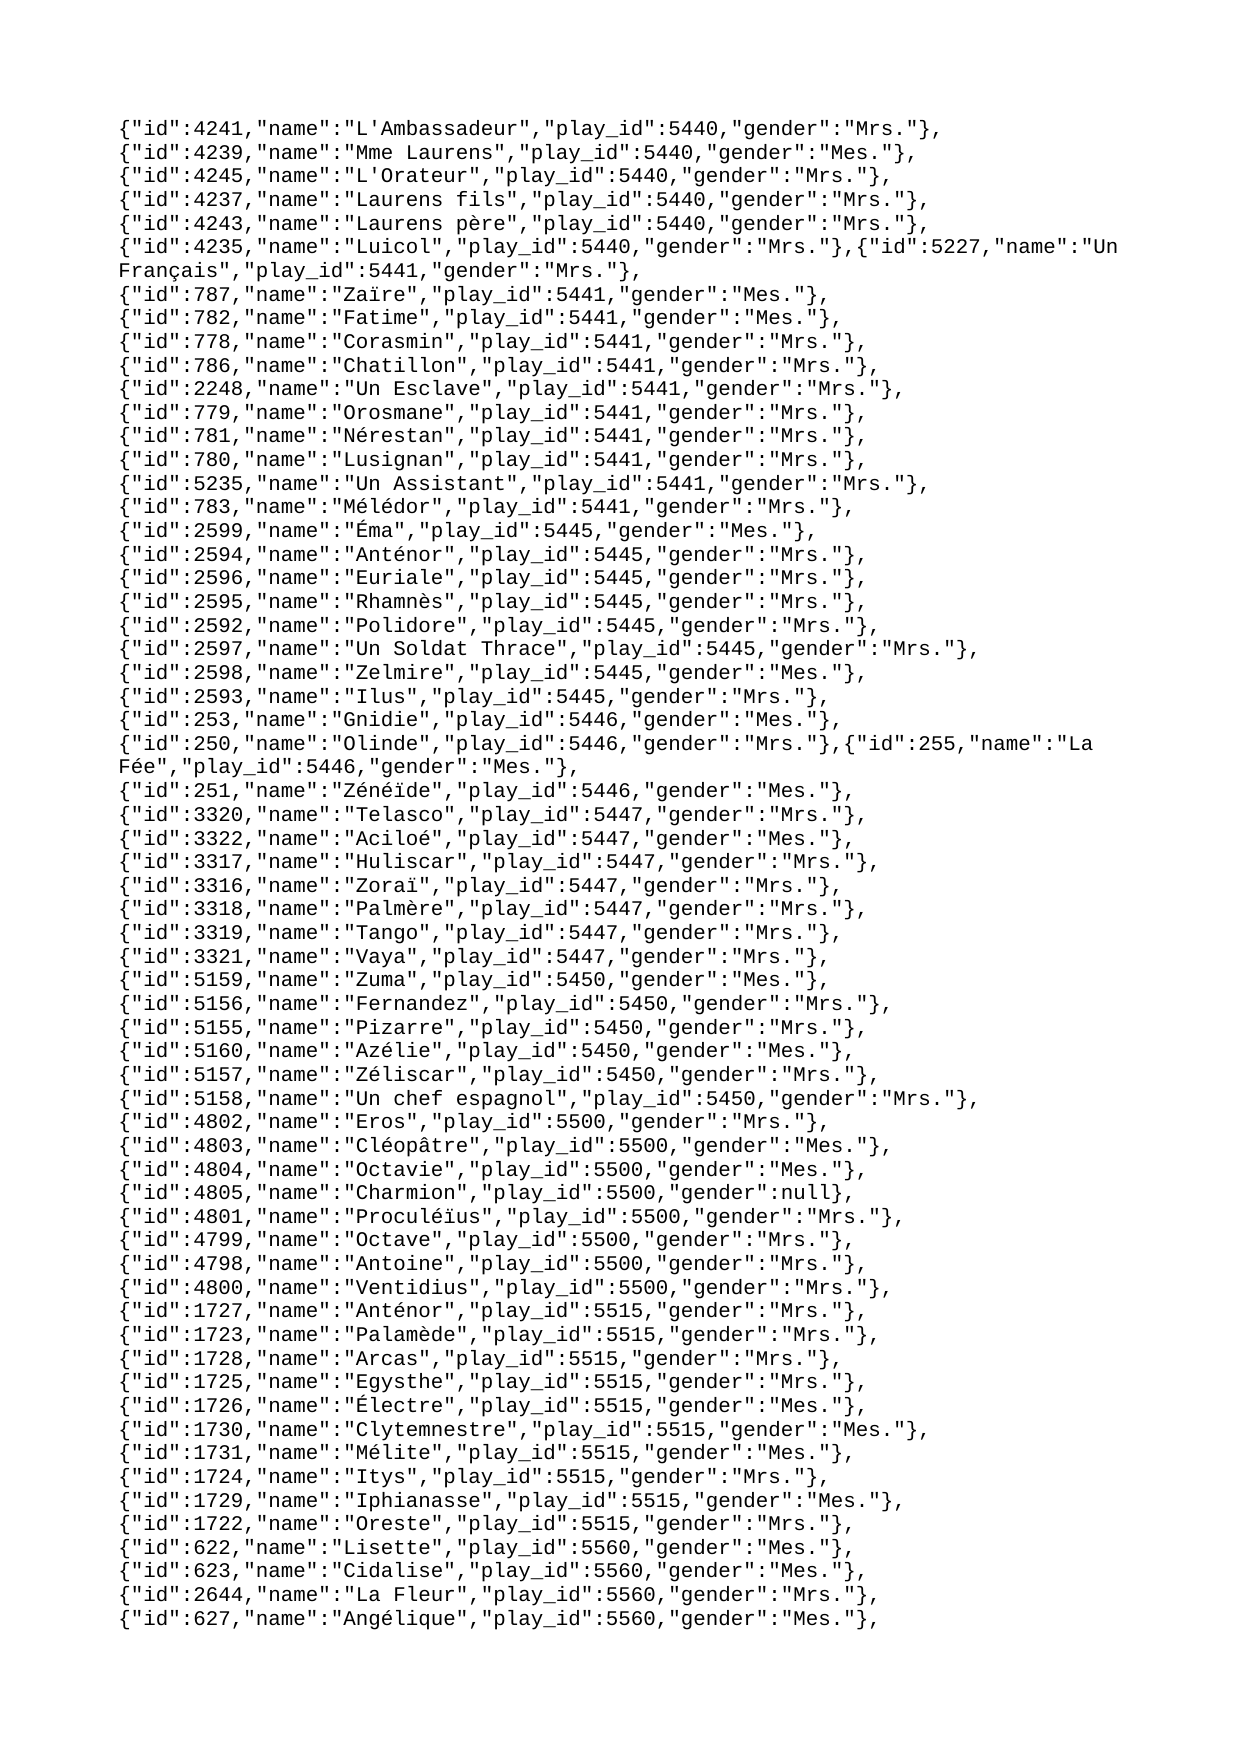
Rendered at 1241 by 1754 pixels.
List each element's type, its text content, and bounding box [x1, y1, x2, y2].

text {"id":4241,"name":"L'Ambassadeur","play_id":5440,"gender":"Mrs."},{"id":4239,"name":"Mme Laurens","play_id":5440,"gender":"Mes."},{"id":4245,"name":"L'Orateur","play_id":5440,"gender":"Mrs."},{"id":4237,"name":"Laurens fils","play_id":5440,"gender":"Mrs."},{"id":4243,"name":"Laurens père","play_id":5440,"gender":"Mrs."},{"id":4235,"name":"Luicol","play_id":5440,"gender":"Mrs."},{"id":5227,"name":"Un Français","play_id":5441,"gender":"Mrs."},{"id":787,"name":"Zaïre","play_id":5441,"gender":"Mes."},{"id":782,"name":"Fatime","play_id":5441,"gender":"Mes."},{"id":778,"name":"Corasmin","play_id":5441,"gender":"Mrs."},{"id":786,"name":"Chatillon","play_id":5441,"gender":"Mrs."},{"id":2248,"name":"Un Esclave","play_id":5441,"gender":"Mrs."},{"id":779,"name":"Orosmane","play_id":5441,"gender":"Mrs."},{"id":781,"name":"Nérestan","play_id":5441,"gender":"Mrs."},{"id":780,"name":"Lusignan","play_id":5441,"gender":"Mrs."},{"id":5235,"name":"Un Assistant","play_id":5441,"gender":"Mrs."},{"id":783,"name":"Mélédor","play_id":5441,"gender":"Mrs."},{"id":2599,"name":"Éma","play_id":5445,"gender":"Mes."},{"id":2594,"name":"Anténor","play_id":5445,"gender":"Mrs."},{"id":2596,"name":"Euriale","play_id":5445,"gender":"Mrs."},{"id":2595,"name":"Rhamnès","play_id":5445,"gender":"Mrs."},{"id":2592,"name":"Polidore","play_id":5445,"gender":"Mrs."},{"id":2597,"name":"Un Soldat Thrace","play_id":5445,"gender":"Mrs."},{"id":2598,"name":"Zelmire","play_id":5445,"gender":"Mes."},{"id":2593,"name":"Ilus","play_id":5445,"gender":"Mrs."},{"id":253,"name":"Gnidie","play_id":5446,"gender":"Mes."},{"id":250,"name":"Olinde","play_id":5446,"gender":"Mrs."},{"id":255,"name":"La Fée","play_id":5446,"gender":"Mes."},{"id":251,"name":"Zénéïde","play_id":5446,"gender":"Mes."},{"id":3320,"name":"Telasco","play_id":5447,"gender":"Mrs."},{"id":3322,"name":"Aciloé","play_id":5447,"gender":"Mes."},{"id":3317,"name":"Huliscar","play_id":5447,"gender":"Mrs."},{"id":3316,"name":"Zoraï","play_id":5447,"gender":"Mrs."},{"id":3318,"name":"Palmère","play_id":5447,"gender":"Mrs."},{"id":3319,"name":"Tango","play_id":5447,"gender":"Mrs."},{"id":3321,"name":"Vaya","play_id":5447,"gender":"Mrs."},{"id":5159,"name":"Zuma","play_id":5450,"gender":"Mes."},{"id":5156,"name":"Fernandez","play_id":5450,"gender":"Mrs."},{"id":5155,"name":"Pizarre","play_id":5450,"gender":"Mrs."},{"id":5160,"name":"Azélie","play_id":5450,"gender":"Mes."},{"id":5157,"name":"Zéliscar","play_id":5450,"gender":"Mrs."},{"id":5158,"name":"Un chef espagnol","play_id":5450,"gender":"Mrs."},{"id":4802,"name":"Eros","play_id":5500,"gender":"Mrs."},{"id":4803,"name":"Cléopâtre","play_id":5500,"gender":"Mes."},{"id":4804,"name":"Octavie","play_id":5500,"gender":"Mes."},{"id":4805,"name":"Charmion","play_id":5500,"gender":null},{"id":4801,"name":"Proculéïus","play_id":5500,"gender":"Mrs."},{"id":4799,"name":"Octave","play_id":5500,"gender":"Mrs."},{"id":4798,"name":"Antoine","play_id":5500,"gender":"Mrs."},{"id":4800,"name":"Ventidius","play_id":5500,"gender":"Mrs."},{"id":1727,"name":"Anténor","play_id":5515,"gender":"Mrs."},{"id":1723,"name":"Palamède","play_id":5515,"gender":"Mrs."},{"id":1728,"name":"Arcas","play_id":5515,"gender":"Mrs."},{"id":1725,"name":"Egysthe","play_id":5515,"gender":"Mrs."},{"id":1726,"name":"Électre","play_id":5515,"gender":"Mes."},{"id":1730,"name":"Clytemnestre","play_id":5515,"gender":"Mes."},{"id":1731,"name":"Mélite","play_id":5515,"gender":"Mes."},{"id":1724,"name":"Itys","play_id":5515,"gender":"Mrs."},{"id":1729,"name":"Iphianasse","play_id":5515,"gender":"Mes."},{"id":1722,"name":"Oreste","play_id":5515,"gender":"Mrs."},{"id":622,"name":"Lisette","play_id":5560,"gender":"Mes."},{"id":623,"name":"Cidalise","play_id":5560,"gender":"Mes."},{"id":2644,"name":"La Fleur","play_id":5560,"gender":"Mrs."},{"id":627,"name":"Angélique","play_id":5560,"gender":"Mes."}, [118, 118, 1122, 1631]
